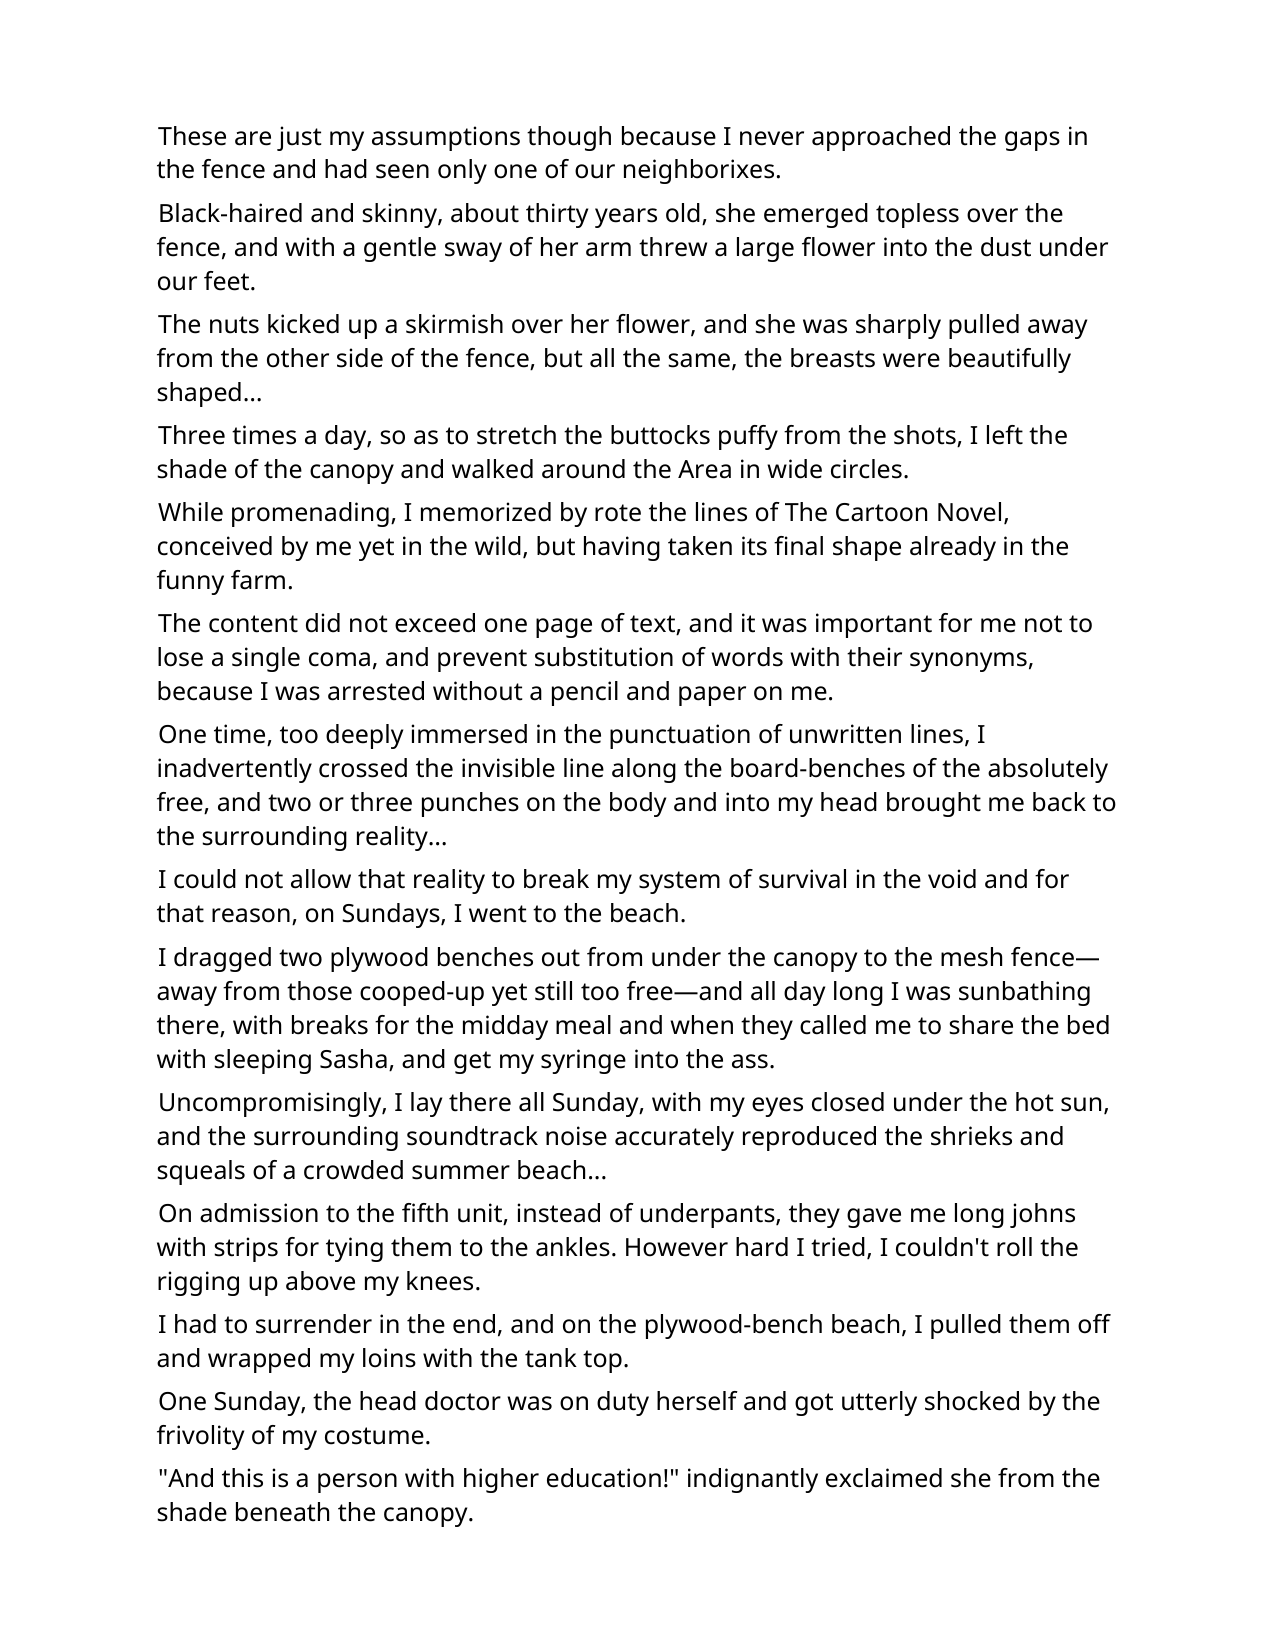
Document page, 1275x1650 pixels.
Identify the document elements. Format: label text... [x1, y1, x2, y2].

text I had to surrender in the end, and on the plywood-bench beach, I pulled them off and wrapped my loins with the tank top. [156, 1307, 1118, 1375]
text I dragged two plywood benches out from under the canopy to the mesh fence—away from those cooped-up yet still too free—and all day long I was sunbathing there, with breaks for the midday meal and when they called me to share the bed with sleeping Sasha, and get my syringe into the ass. [156, 939, 1118, 1075]
text The nuts kicked up a skirmish over her flower, and she was sharply pulled away from the other side of the fence, but all the same, the breasts were beautifully shaped… [156, 306, 1118, 408]
text The content did not exceed one page of text, and it was important for me not to lose a single coma, and prevent substitution of words with their synonyms, because I was arrested without a pencil and paper on me. [156, 606, 1118, 708]
text Three times a day, so as to stretch the buttocks puffy from the shots, I left the shade of the canopy and walked around the Area in wide circles. [156, 417, 1118, 486]
text I could not allow that reality to break my system of survival in the void and for that reason, on Sundays, I went to the beach. [156, 862, 1118, 930]
text On admission to the fifth unit, instead of underpants, they gave me long johns with strips for tying them to the ankles. However hard I tried, I couldn't roll the rigging up above my knees. [156, 1196, 1118, 1298]
text Black-haired and skinny, about thirty years old, she emerged topless over the fence, and with a gentle sway of her arm threw a large flower into the dust under our feet. [156, 195, 1118, 297]
text One time, too deeply immersed in the punctuation of unwritten lines, I inadvertently crossed the invisible line along the board-benches of the absolutely free, and two or three punches on the body and into my head brought me back to the surrounding reality… [156, 717, 1118, 853]
text Uncompromisingly, I lay there all Sunday, with my eyes closed under the hot sun, and the surrounding soundtrack noise accurately reproduced the shrieks and squeals of a crowded summer beach... [156, 1084, 1118, 1187]
text "And this is a person with higher education!" indignantly exclaimed she from the shade beneath the canopy. [156, 1461, 1118, 1529]
text While promenading, I memorized by rote the lines of The Cartoon Novel, conceived by me yet in the wild, but having taken its final shape already in the funny farm. [156, 494, 1118, 597]
text These are just my assumptions though because I never approached the gaps in the fence and had seen only one of our neighborixes. [156, 118, 1118, 186]
text One Sunday, the head doctor was on duty herself and got utterly shocked by the frivolity of my costume. [156, 1384, 1118, 1452]
